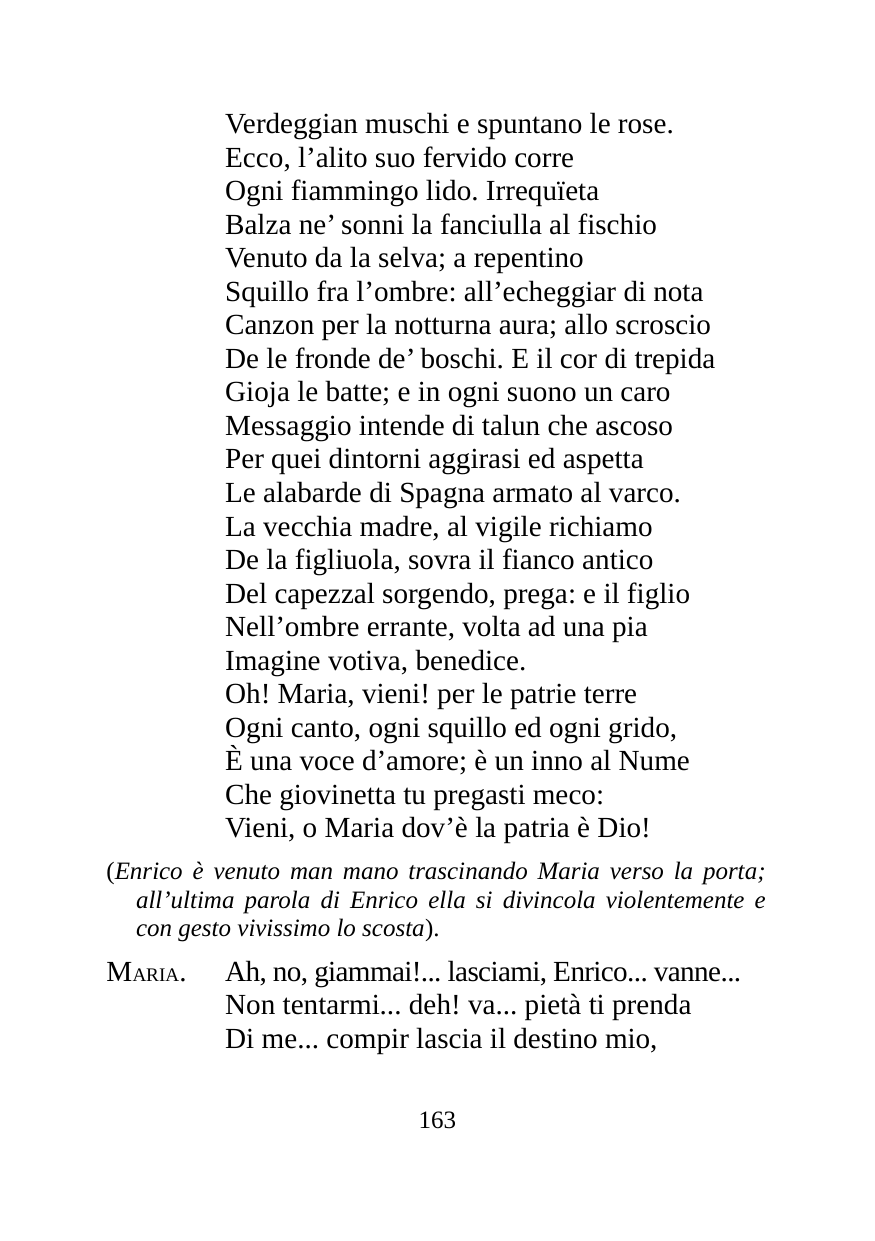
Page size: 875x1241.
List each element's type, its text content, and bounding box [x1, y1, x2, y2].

table_cell Verdeggian muschi e spuntano le rose. Ecco, l’alito suo fervido corre Ogni fiammingo lido. Irrequïeta Balza ne’ sonni la fanciulla al fischio Venuto da la selva; a repentino Squillo fra l’ombre: all’echeggiar di nota Canzon per la notturna aura; allo scroscio De le fronde de’ boschi. E il cor di trepida Gioja le batte; e in ogni suono un caro Messaggio intende di talun che ascoso Per quei dintorni aggirasi ed aspetta Le alabarde di Spagna armato al varco. La vecchia madre, al vigile richiamo De la figliuola, sovra il fianco antico Del capezzal sorgendo, prega: e il figlio Nell’ombre errante, volta ad una pia Imagine votiva, benedice. Oh! Maria, vieni! per le patrie terre Ogni canto, ogni squillo ed ogni grido, È una voce d’amore; è un inno al Nume Che giovinetta tu pregasti meco: Vieni, o Maria dov’è la patria è Dio! [225, 106, 769, 844]
table_cell [106, 106, 225, 844]
table_cell Maria. [106, 954, 225, 1054]
table_cell Ah, no, giammai!... lasciami, Enrico... vanne... Non tentarmi... deh! va... pietà ti prenda Di me... compir lascia il destino mio, [225, 954, 769, 1054]
table_cell (Enrico è venuto man mano trascinando Maria verso la porta; all’ultima parola di Enrico ella si divincola violentemente e con gesto vivissimo lo scosta). [106, 844, 769, 954]
